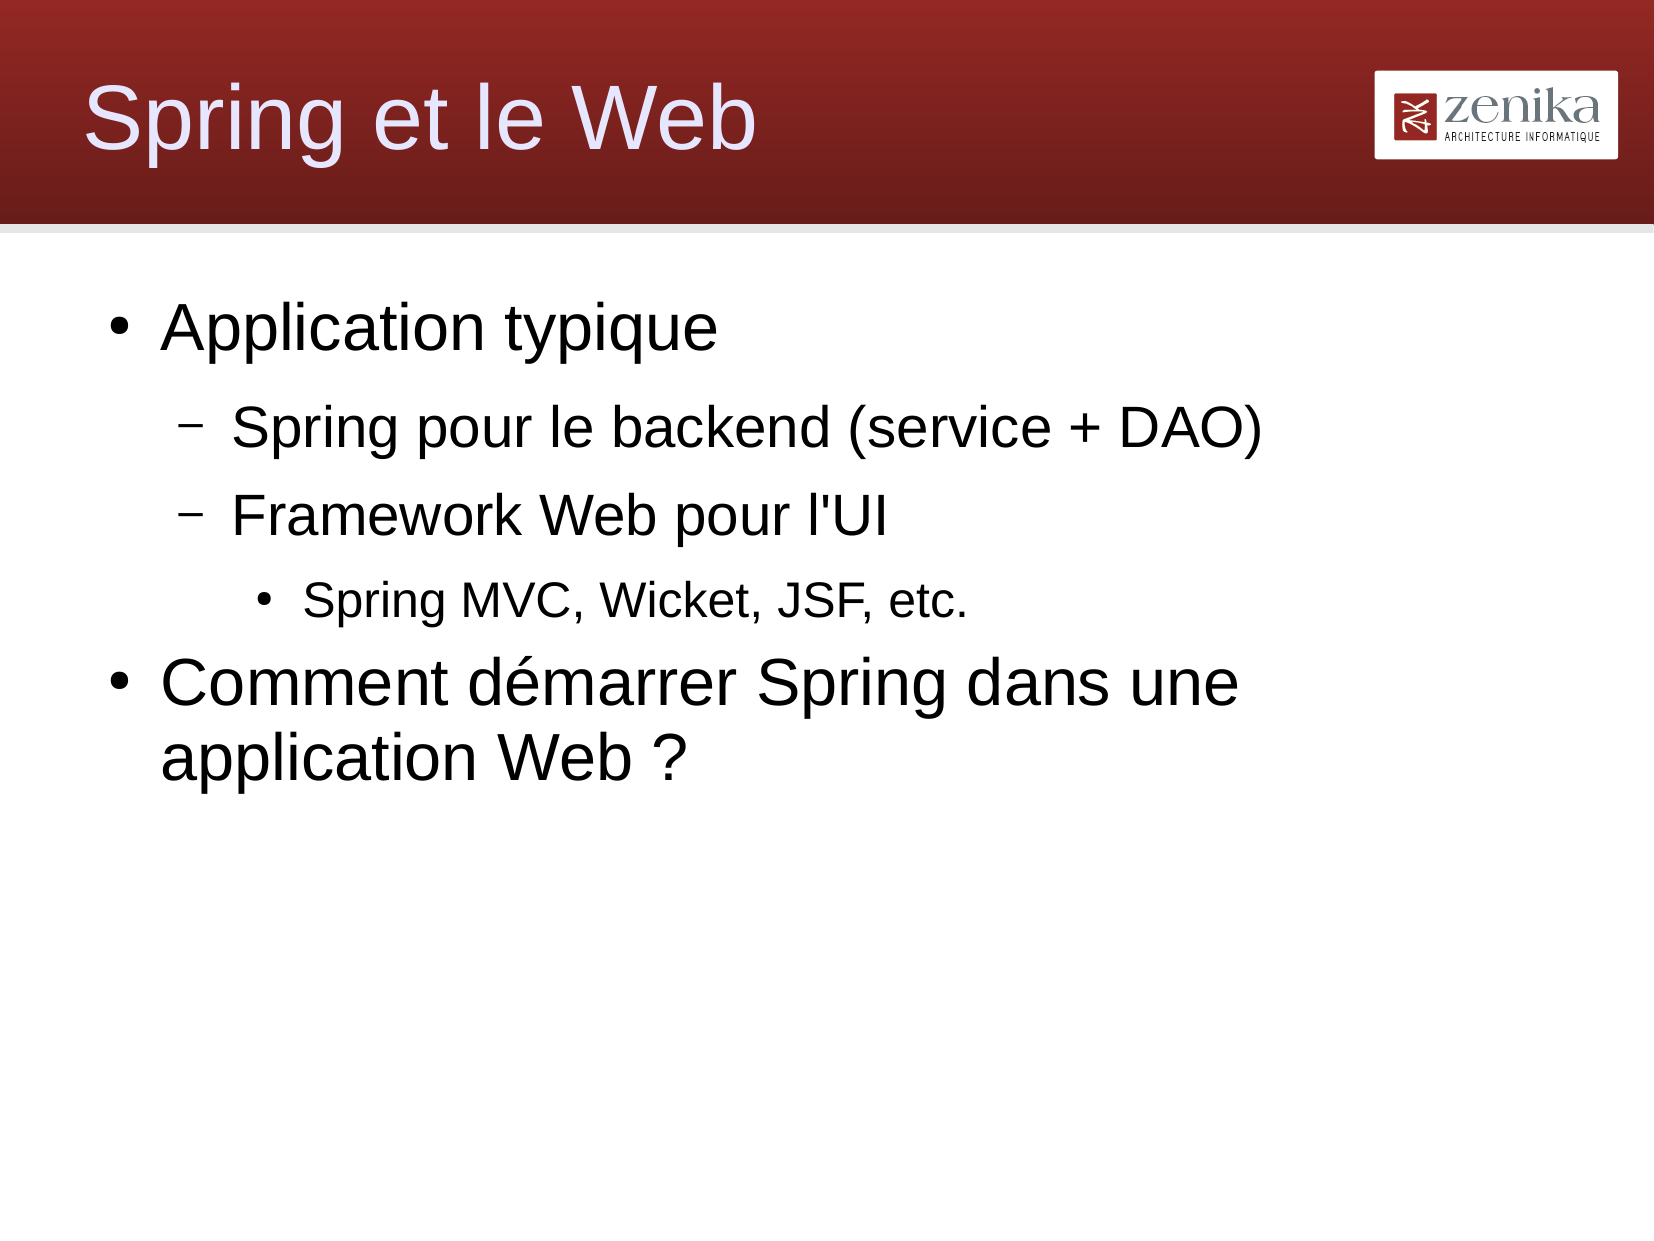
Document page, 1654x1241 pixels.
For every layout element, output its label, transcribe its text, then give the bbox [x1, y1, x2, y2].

list Application typique Spring pour le backend (service + DAO) Framework Web pour l'UI Spring MVC, Wicket, JSF, etc. Comment démarrer Spring dans une application Web ? [90, 290, 1546, 1010]
title Spring et le Web [82, 13, 1571, 222]
picture [1571, 82, 1600, 149]
